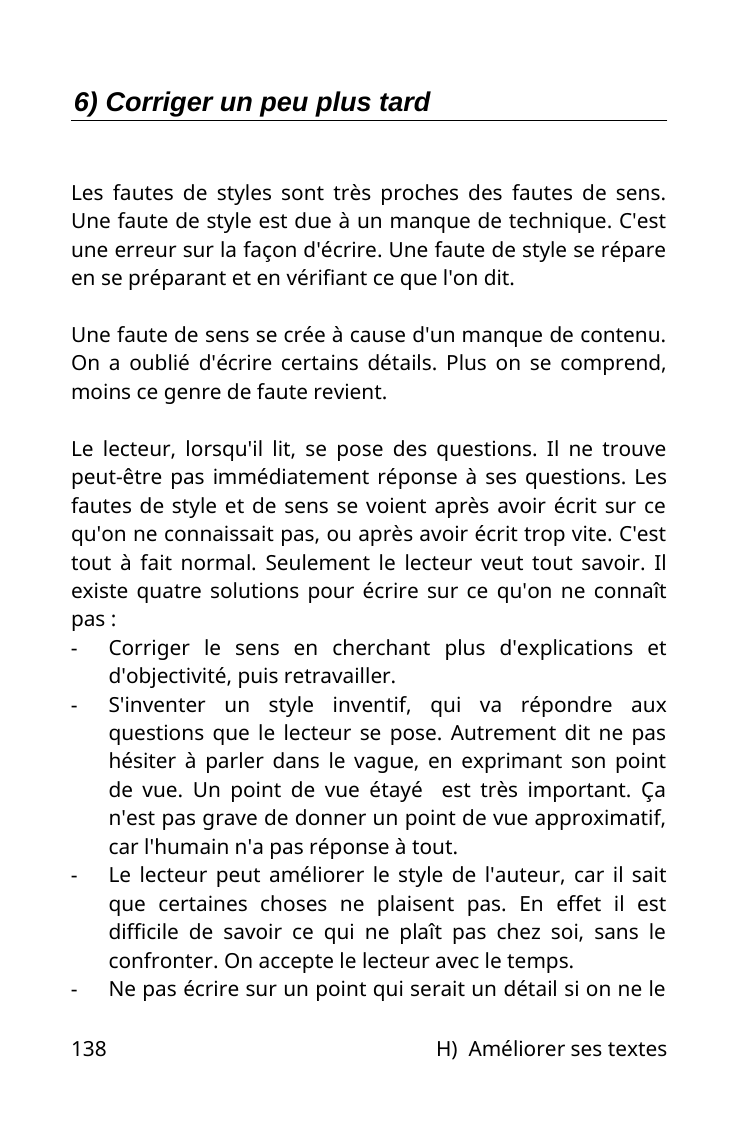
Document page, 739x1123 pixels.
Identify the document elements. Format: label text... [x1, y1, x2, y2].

text Les fautes de styles sont très proches des fautes de sens. Une faute de style est due à un manque de technique. C'est une erreur sur la façon d'écrire. Une faute de style se répare en se préparant et en vérifiant ce que l'on dit. [71, 178, 667, 292]
text Le lecteur, lorsqu'il lit, se pose des questions. Il ne trouve peut-être pas immédiatement réponse à ses questions. Les fautes de style et de sens se voient après avoir écrit sur ce qu'on ne connaissait pas, ou après avoir écrit trop vite. C'est tout à fait normal. Seulement le lecteur veut tout savoir. Il existe quatre solutions pour écrire sur ce qu'on ne connaît pas : [71, 434, 667, 633]
list Corriger le sens en cherchant plus d'explications et d'objectivité, puis retravailler. [71, 633, 667, 690]
text Une faute de sens se crée à cause d'un manque de contenu. On a oublié d'écrire certains détails. Plus on se comprend, moins ce genre de faute revient. [71, 320, 667, 405]
list Le lecteur peut améliorer le style de l'auteur, car il sait que certaines choses ne plaisent pas. En effet il est difficile de savoir ce qui ne plaît pas chez soi, sans le confronter. On accepte le lecteur avec le temps. [71, 860, 667, 974]
subtitle Corriger un peu plus tard [71, 84, 667, 120]
list Ne pas écrire sur un point qui serait un détail si on ne le [71, 974, 667, 1003]
list S'inventer un style inventif, qui va répondre aux questions que le lecteur se pose. Autrement dit ne pas hésiter à parler dans le vague, en exprimant son point de vue. Un point de vue étayé est très important. Ça n'est pas grave de donner un point de vue approximatif, car l'humain n'a pas réponse à tout. [71, 690, 667, 860]
